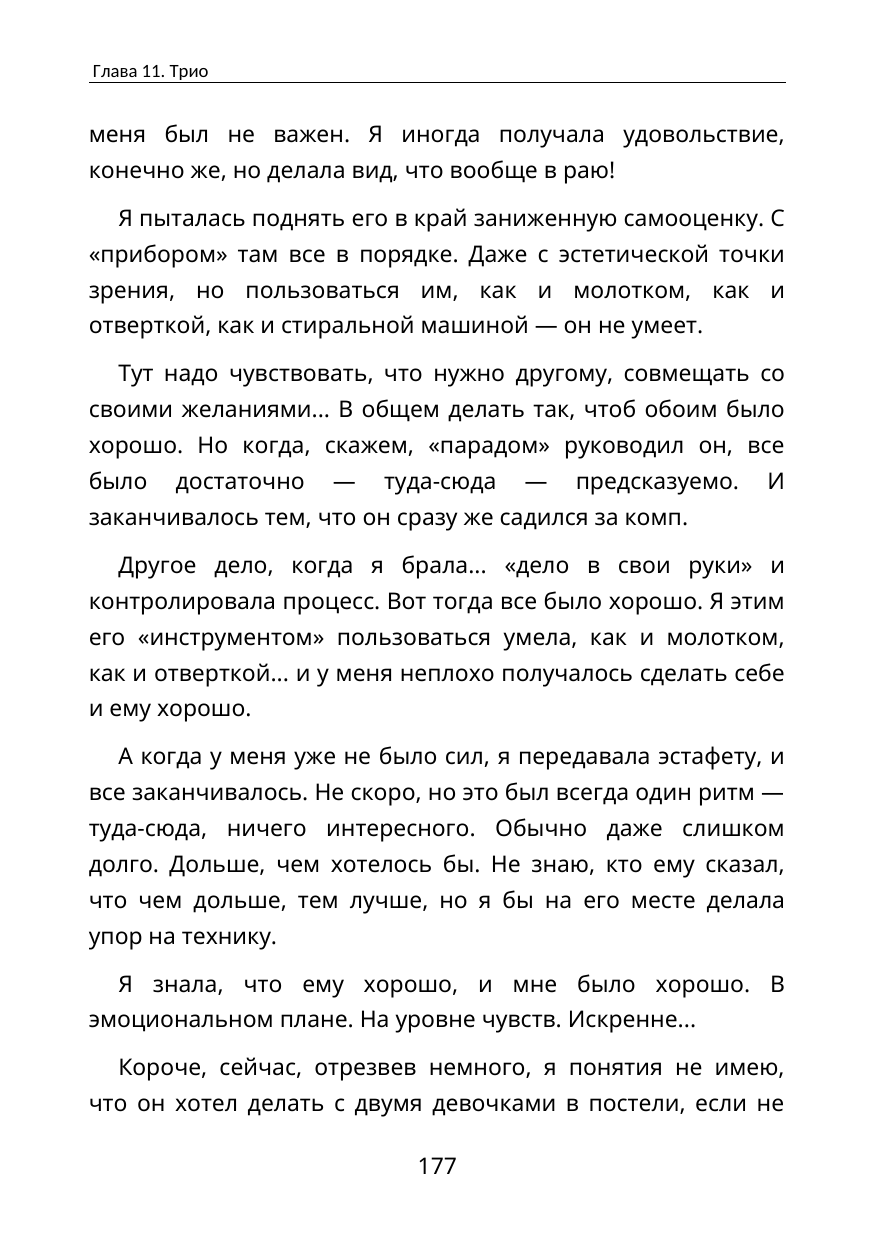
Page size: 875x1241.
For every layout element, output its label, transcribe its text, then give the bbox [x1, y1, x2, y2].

text меня был не важен. Я иногда получала удовольствие, конечно же, но делала вид, что вообще в раю! [88, 118, 786, 185]
text Тут надо чувствовать, что нужно другому, совмещать со своими желаниями... В общем делать так, чтоб обоим было хорошо. Но когда, скажем, «парадом» руководил он, все было достаточно — туда-сюда — предсказуемо. И заканчивалось тем, что он сразу же садился за комп. [88, 357, 786, 532]
text Другое дело, когда я брала... «дело в свои руки» и контролировала процесс. Вот тогда все было хорошо. Я этим его «инструментом» пользоваться умела, как и молотком, как и отверткой... и у меня неплохо получалось сделать себе и ему хорошо. [88, 549, 786, 724]
text Я знала, что ему хорошо, и мне было хорошо. В эмоциональном плане. На уровне чувств. Искренне... [88, 967, 786, 1035]
text Я пыталась поднять его в край заниженную самооценку. С «прибором» там все в порядке. Даже с эстетической точки зрения, но пользоваться им, как и молотком, как и отверткой, как и стиральной машиной — он не умеет. [88, 202, 786, 341]
text А когда у меня уже не было сил, я передавала эстафету, и все заканчивалось. Не скоро, но это был всегда один ритм — туда-сюда, ничего интересного. Обычно даже слишком долго. Дольше, чем хотелось бы. Не знаю, кто ему сказал, что чем дольше, тем лучше, но я бы на его месте делала упор на технику. [88, 740, 786, 951]
text Короче, сейчас, отрезвев немного, я понятия не имею, что он хотел делать с двумя девочками в постели, если не [88, 1051, 786, 1118]
